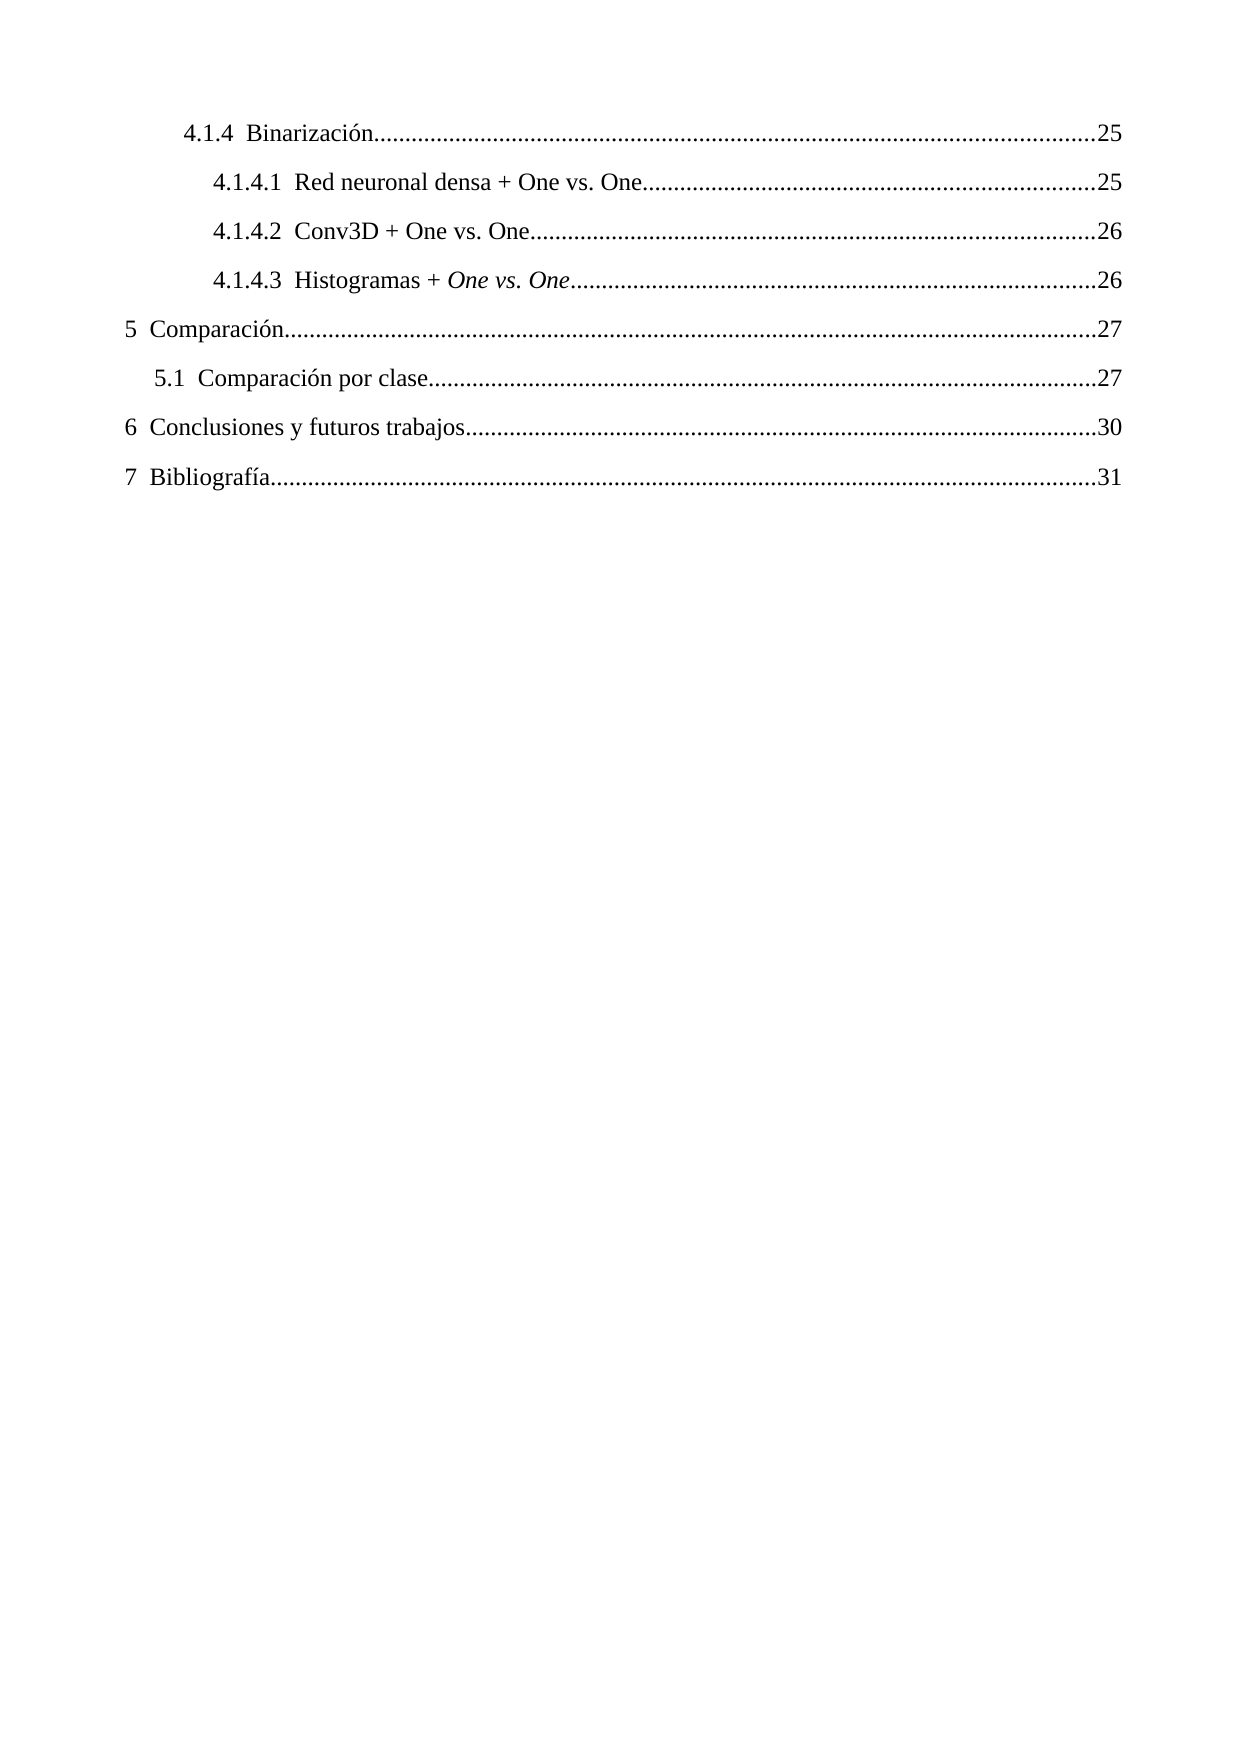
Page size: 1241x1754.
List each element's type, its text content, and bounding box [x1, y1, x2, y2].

text 4.1.4.3 Histogramas + One vs. One 26 [207, 265, 1122, 294]
text 6 Conclusiones y futuros trabajos 30 [118, 412, 1122, 441]
text 5.1 Comparación por clase 27 [148, 363, 1122, 392]
text 5 Comparación 27 [118, 314, 1122, 343]
text 4.1.4.1 Red neuronal densa + One vs. One 25 [207, 167, 1122, 196]
text 4.1.4 Binarización 25 [177, 118, 1122, 147]
text 4.1.4.2 Conv3D + One vs. One 26 [207, 216, 1122, 245]
text 7 Bibliografía 31 [118, 462, 1122, 490]
